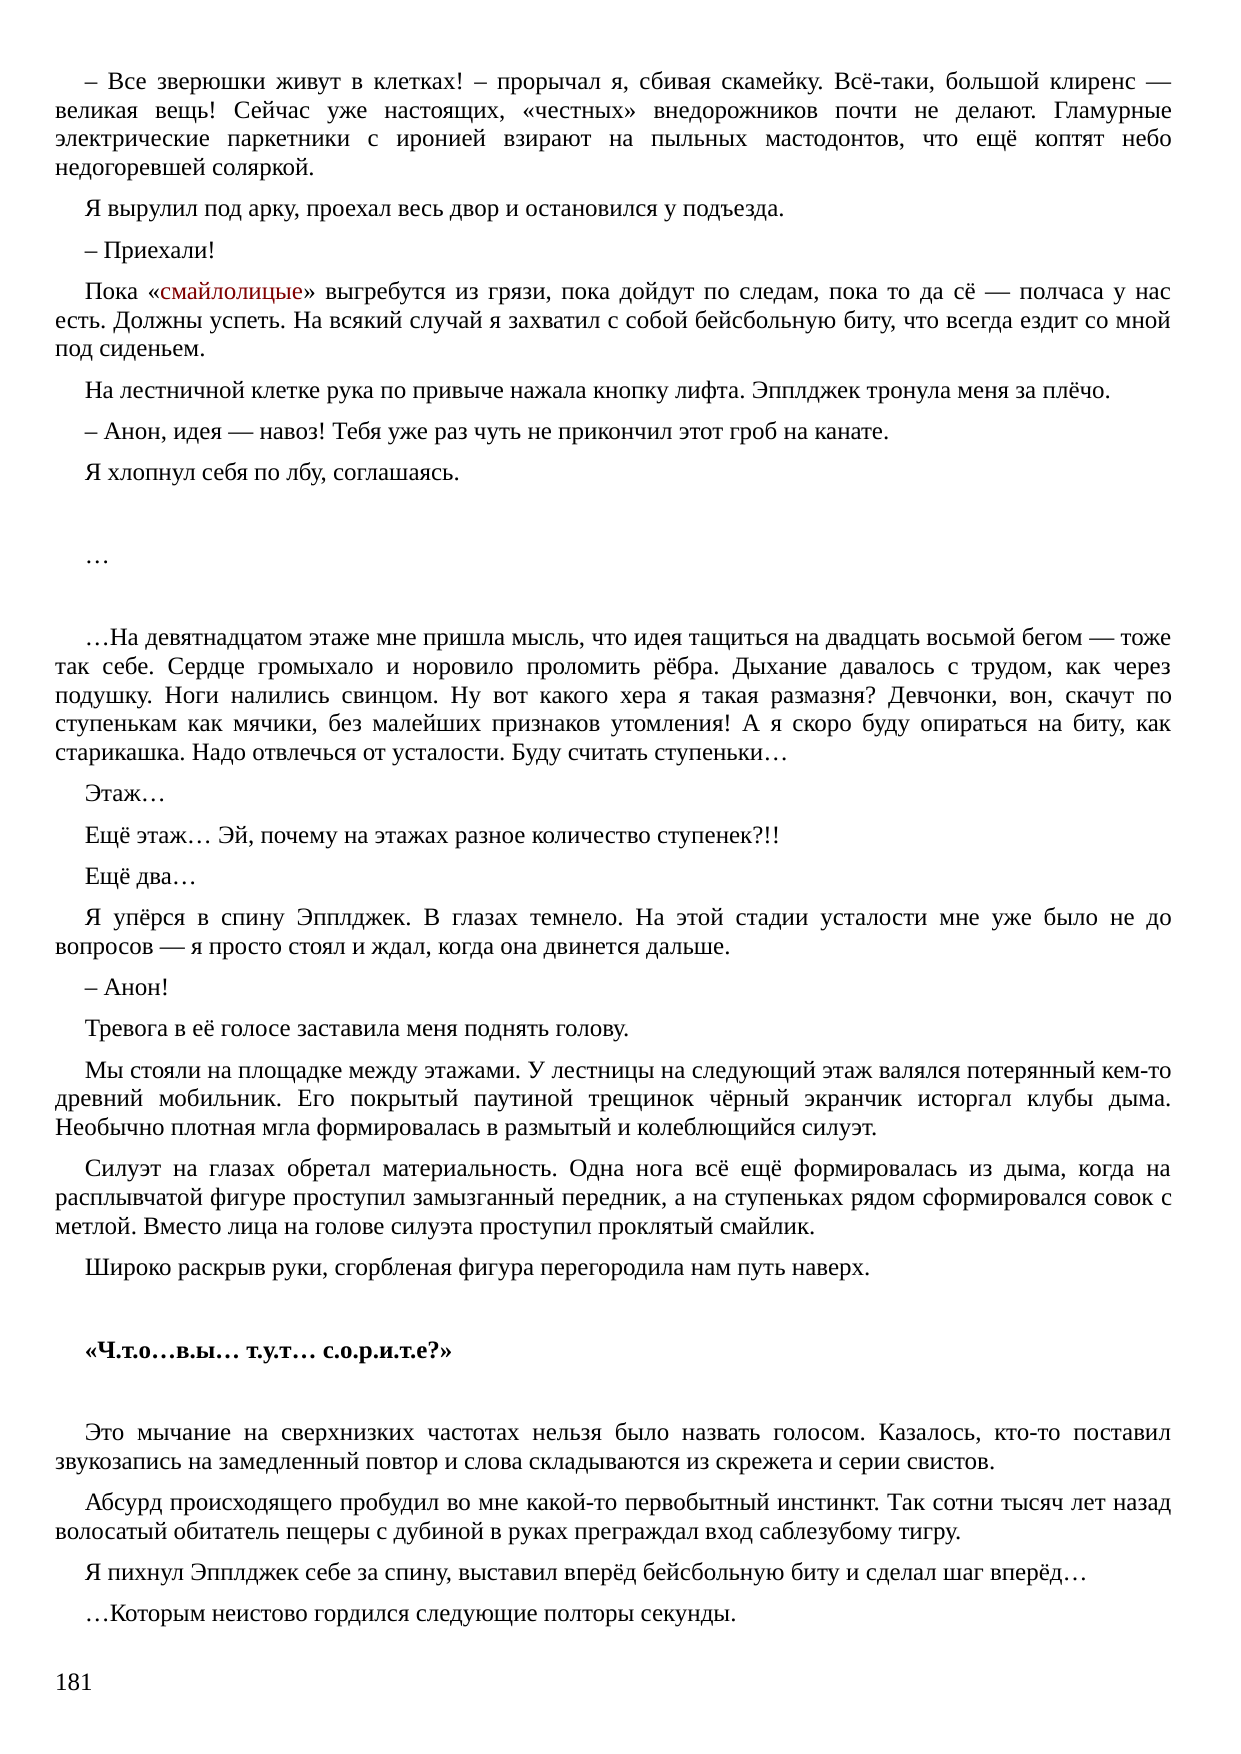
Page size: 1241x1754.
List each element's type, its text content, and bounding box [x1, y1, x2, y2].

text Этаж… [55, 778, 1173, 807]
text …Которым неистово гордился следующие полторы секунды. [55, 1598, 1173, 1627]
text Это мычание на сверхнизких частотах нельзя было назвать голосом. Казалось, кто-то поставил звукозапись на замедленный повтор и слова складываются из скрежета и серии свистов. [55, 1417, 1173, 1475]
text Мы стояли на площадке между этажами. У лестницы на следующий этаж валялся потерянный кем-то древний мобильник. Его покрытый паутиной трещинок чёрный экранчик исторгал клубы дыма. Необычно плотная мгла формировалась в размытый и колеблющийся силуэт. [55, 1055, 1173, 1141]
text Силуэт на глазах обретал материальность. Одна нога всё ещё формировалась из дыма, когда на расплывчатой фигуре проступил замызганный передник, а на ступеньках рядом сформировался совок с метлой. Вместо лица на голове силуэта проступил проклятый смайлик. [55, 1153, 1173, 1240]
text Абсурд происходящего пробудил во мне какой-то первобытный инстинкт. Так сотни тысяч лет назад волосатый обитатель пещеры с дубиной в руках преграждал вход саблезубому тигру. [55, 1487, 1173, 1545]
text Я хлопнул себя по лбу, соглашаясь. [55, 457, 1173, 486]
text Широко раскрыв руки, сгорбленая фигура перегородила нам путь наверх. [55, 1252, 1173, 1281]
text – Приехали! [55, 235, 1173, 263]
text На лестничной клетке рука по привыче нажала кнопку лифта. Эпплджек тронула меня за плёчо. [55, 375, 1173, 403]
text «Ч.т.о…в.ы… т.у.т… с.о.р.и.т.е?» [55, 1335, 1173, 1363]
text … [55, 540, 1173, 568]
text Я пихнул Эпплджек себе за спину, выставил вперёд бейсбольную биту и сделал шаг вперёд… [55, 1557, 1173, 1586]
text Тревога в её голосе заставила меня поднять голову. [55, 1013, 1173, 1042]
text – Анон! [55, 972, 1173, 1001]
text Пока «смайлолицые» выгребутся из грязи, пока дойдут по следам, пока то да сё — полчаса у нас есть. Должны успеть. На всякий случай я захватил с собой бейсбольную биту, что всегда ездит со мной под сиденьем. [55, 276, 1173, 362]
text Я упёрся в спину Эпплджек. В глазах темнело. На этой стадии усталости мне уже было не до вопросов — я просто стоял и ждал, когда она двинется дальше. [55, 902, 1173, 960]
text Ещё этаж… Эй, почему на этажах разное количество ступенек?!! [55, 820, 1173, 848]
text …На девятнадцатом этаже мне пришла мысль, что идея тащиться на двадцать восьмой бегом — тоже так себе. Сердце громыхало и норовило проломить рёбра. Дыхание давалось с трудом, как через подушку. Ноги налились свинцом. Ну вот какого хера я такая размазня? Девчонки, вон, скачут по ступенькам как мячики, без малейших признаков утомления! А я скоро буду опираться на биту, как старикашка. Надо отвлечься от усталости. Буду считать ступеньки… [55, 622, 1173, 766]
text – Анон, идея — навоз! Тебя уже раз чуть не прикончил этот гроб на канате. [55, 416, 1173, 445]
text Я вырулил под арку, проехал весь двор и остановился у подъезда. [55, 193, 1173, 222]
text Ещё два… [55, 861, 1173, 890]
text – Все зверюшки живут в клетках! – прорычал я, сбивая скамейку. Всё-таки, большой клиренс — великая вещь! Сейчас уже настоящих, «честных» внедорожников почти не делают. Гламурные электрические паркетники с иронией взирают на пыльных мастодонтов, что ещё коптят небо недогоревшей соляркой. [55, 66, 1173, 181]
